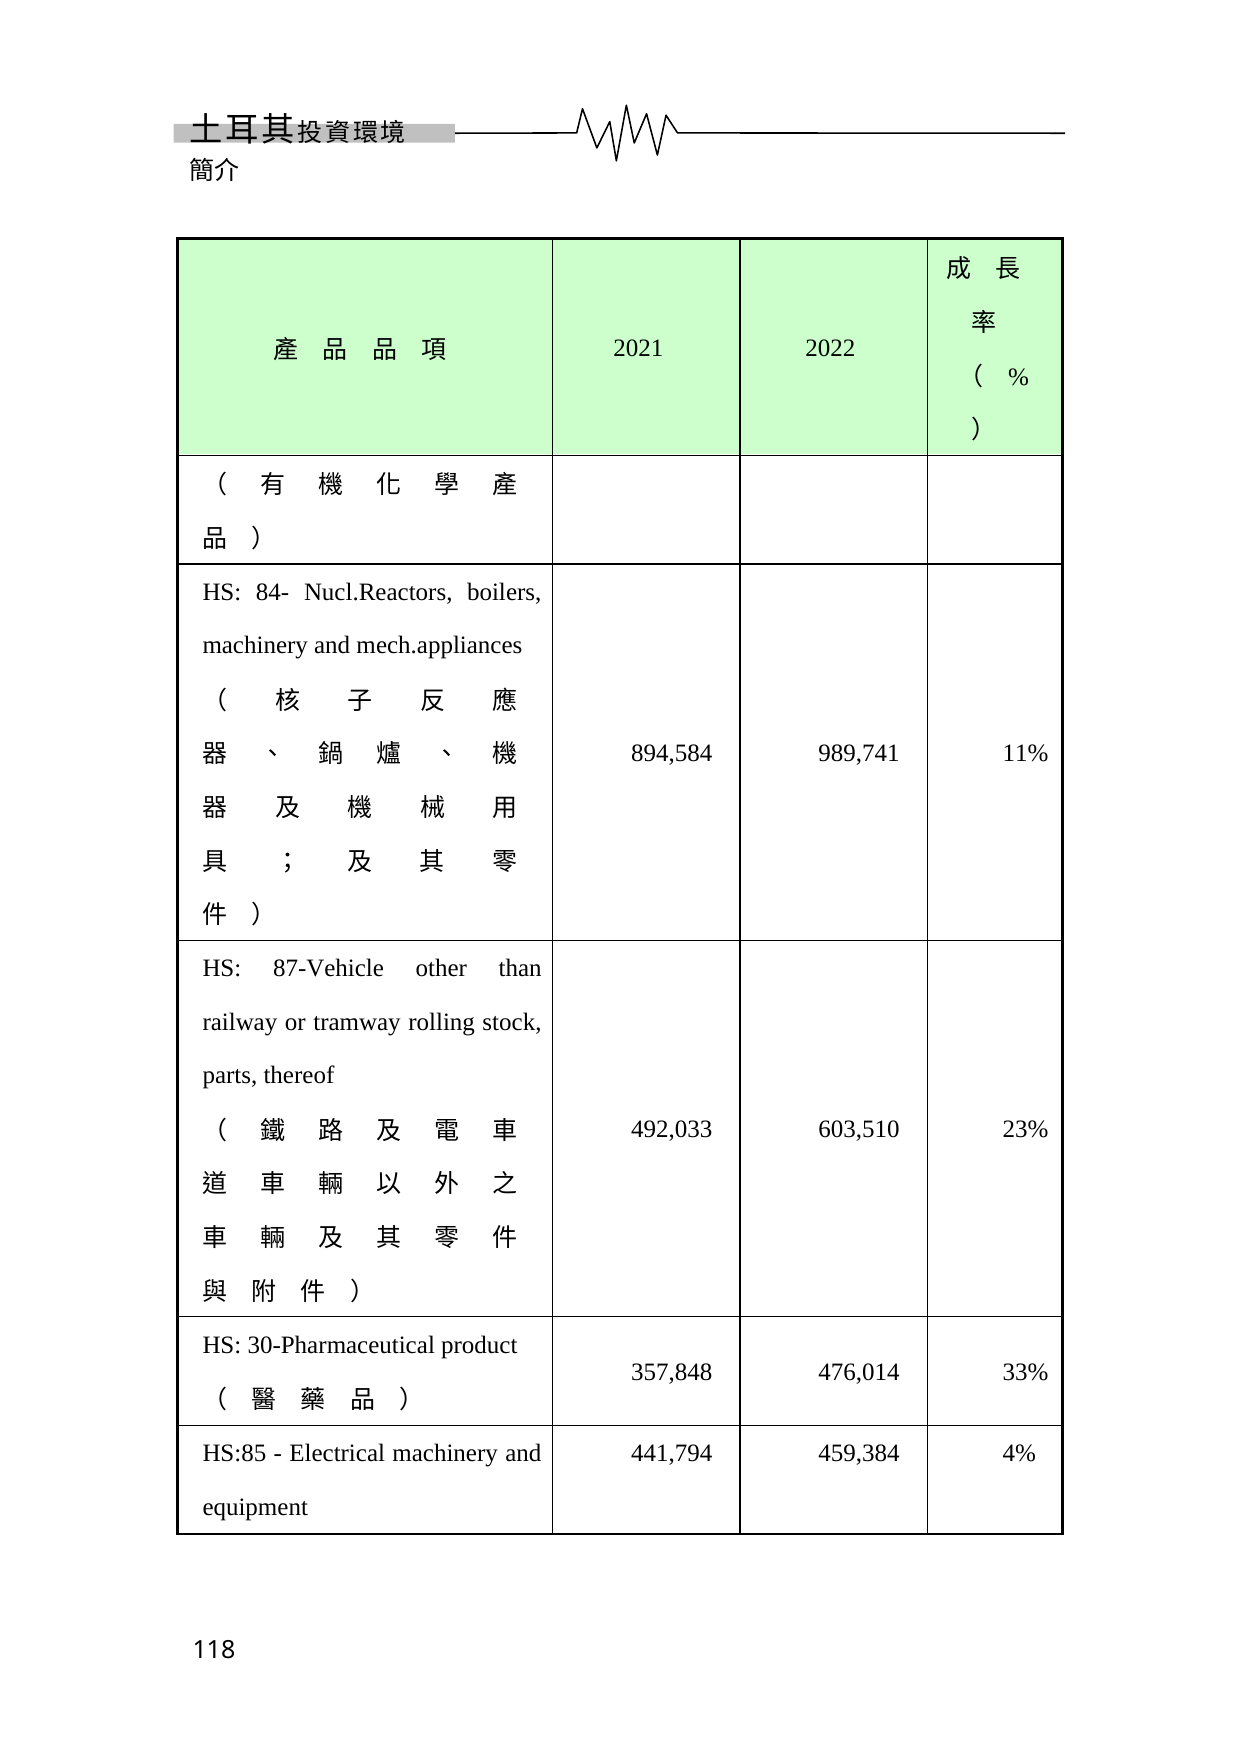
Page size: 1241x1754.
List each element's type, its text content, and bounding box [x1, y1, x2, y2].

table_cell 23% [928, 941, 1061, 1316]
table_cell HS: 87-Vehicle other than railway or tramway rolling stock, parts, thereof （鐵路及電車道車輛以外之車輛及其零件與附件） [179, 941, 552, 1316]
table_cell [928, 456, 1061, 563]
table_cell 357,848 [553, 1317, 739, 1424]
table_cell HS: 30-Pharmaceutical product （醫藥品） [179, 1317, 552, 1424]
table_cell 11% [928, 565, 1061, 939]
table_cell 33% [928, 1317, 1061, 1424]
table_cell [553, 456, 739, 563]
table_cell HS: 84- Nucl.Reactors, boilers, machinery and mech.appliances （核子反應器、鍋爐、機器及機械用具；及其零件） [179, 565, 552, 939]
table_cell 441,794 [553, 1426, 739, 1533]
table_cell 459,384 [741, 1426, 927, 1533]
table_header 2021 [553, 240, 739, 454]
table_header 產品品項 [179, 240, 552, 454]
table_cell 492,033 [553, 941, 739, 1316]
table_header 2022 [741, 240, 927, 454]
table_cell HS:85 - Electrical machinery and equipment [179, 1426, 552, 1533]
table_cell [741, 456, 927, 563]
table_cell 894,584 [553, 565, 739, 939]
table_cell 603,510 [741, 941, 927, 1316]
table_cell 989,741 [741, 565, 927, 939]
table_cell 476,014 [741, 1317, 927, 1424]
table_header 成長率 （%） [928, 240, 1061, 454]
table_cell （有機化學產品） [179, 456, 552, 563]
table_cell 4% [928, 1426, 1061, 1533]
